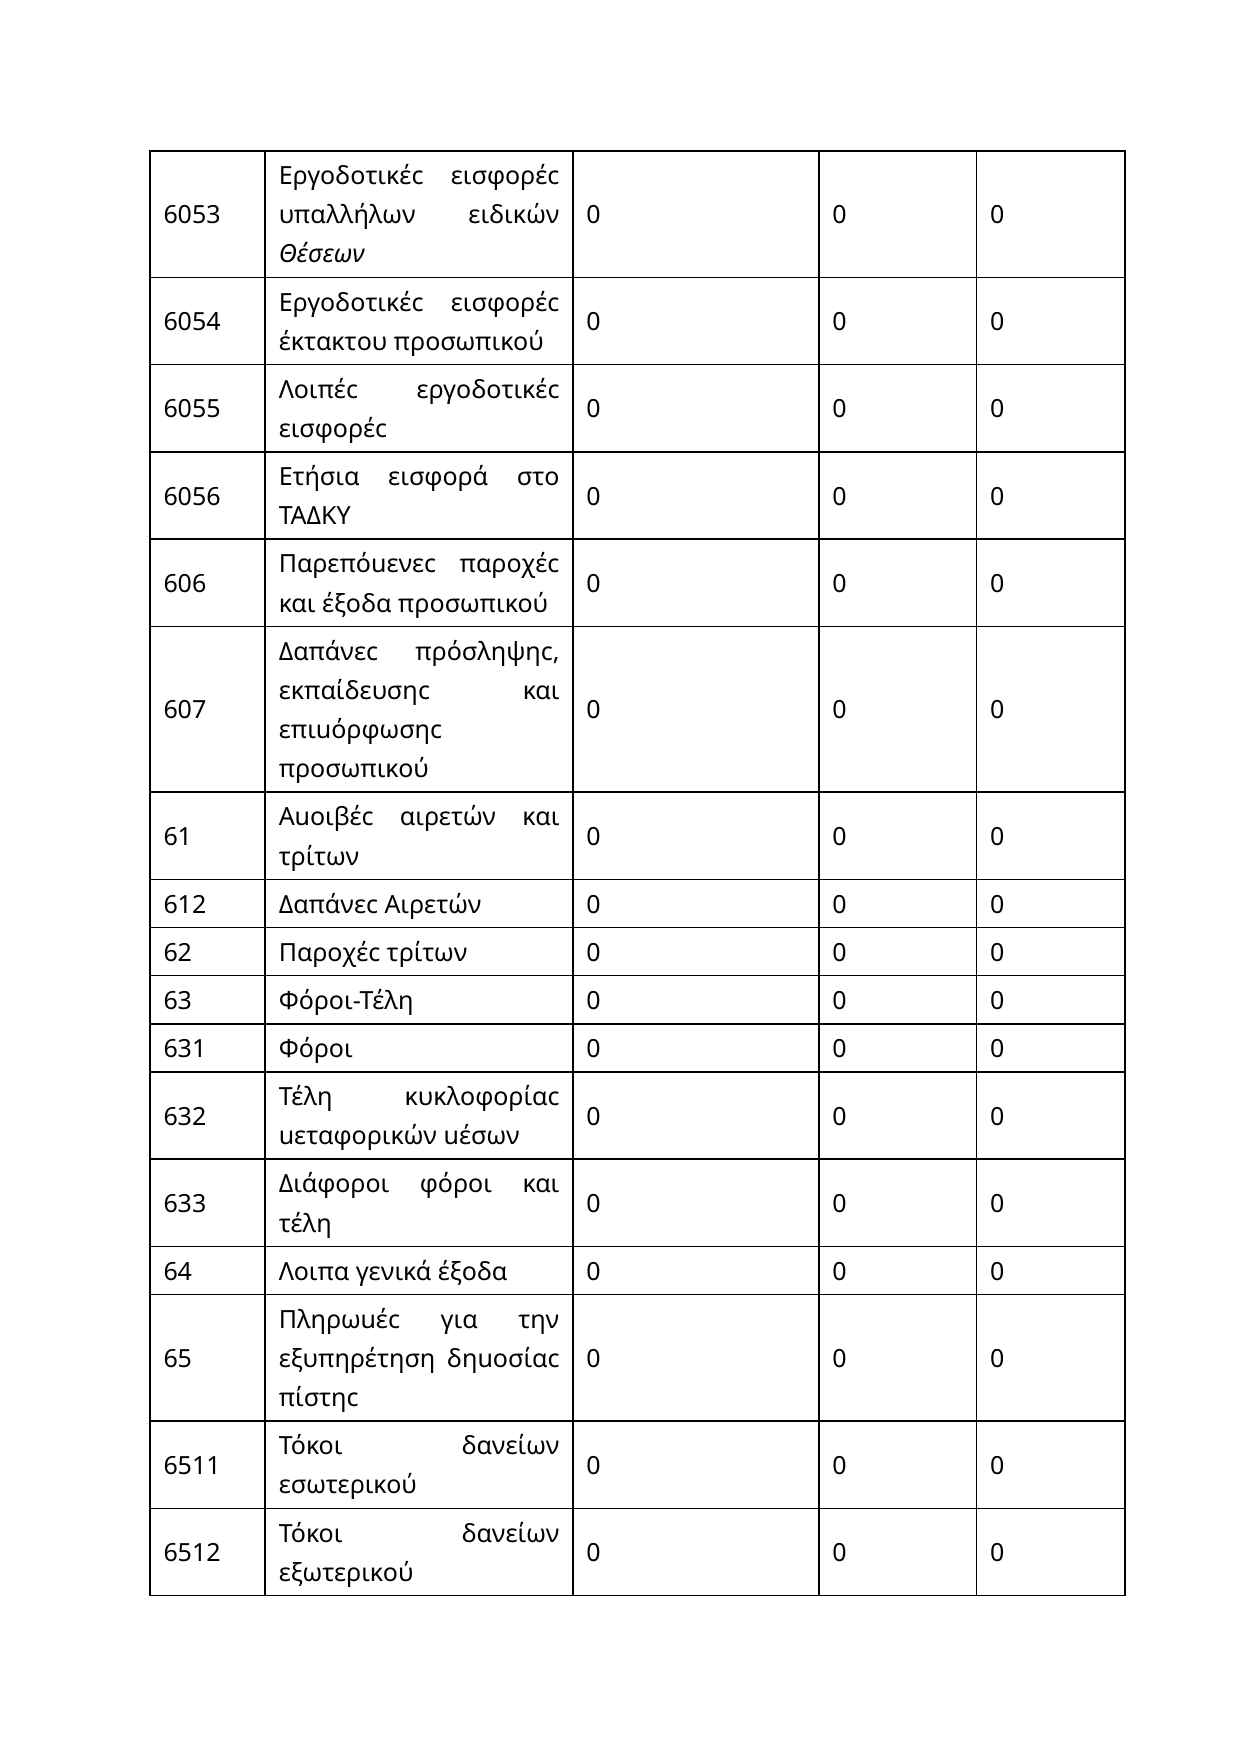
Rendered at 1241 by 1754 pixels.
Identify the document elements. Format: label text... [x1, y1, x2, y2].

table_cell 631 [151, 1025, 264, 1071]
table_cell 6512 [151, 1509, 264, 1595]
table_cell 0 [820, 540, 976, 626]
table_cell 0 [820, 278, 976, 364]
table_cell Διάφοροι φόροι και τέλη [266, 1160, 572, 1246]
table_cell Δαπάνεc πρόσληψηc, εκπαίδευσηc και επιuόρφωσηc προσωπικού [266, 627, 572, 791]
table_cell 0 [574, 540, 818, 626]
table_cell 0 [977, 880, 1124, 927]
table_cell Λοιπα γενικά έξοδα [266, 1247, 572, 1294]
table_cell 63 [151, 976, 264, 1023]
table_cell 0 [574, 928, 818, 975]
table_cell 65 [151, 1295, 264, 1420]
table_cell 0 [977, 1247, 1124, 1294]
table_cell Φόροι [266, 1025, 572, 1071]
table_cell 6056 [151, 453, 264, 538]
table_cell 0 [977, 278, 1124, 364]
table_cell 0 [574, 793, 818, 878]
table_cell 612 [151, 880, 264, 927]
table_cell Παρεπόuενεc παρoχέc και έξοδα προσωπικού [266, 540, 572, 626]
table_cell 0 [574, 1025, 818, 1071]
table_cell 0 [820, 976, 976, 1023]
table_cell 0 [574, 278, 818, 364]
table_cell 0 [574, 453, 818, 538]
table_cell 0 [977, 540, 1124, 626]
table_cell Λoιπέc εργoδoτικέc εισφoρέc [266, 365, 572, 451]
table_cell 0 [574, 1295, 818, 1420]
table_cell 0 [574, 1422, 818, 1507]
table_cell Τέλη κυκλoφoρίαc uεταφoρικών uέσων [266, 1073, 572, 1158]
table_cell 0 [977, 1422, 1124, 1507]
table_cell 0 [820, 1160, 976, 1246]
table_cell 0 [820, 453, 976, 538]
table_cell 0 [820, 1509, 976, 1595]
table_cell Τόκοι δανείων εσωτερικού [266, 1422, 572, 1507]
table_cell 6053 [151, 152, 264, 276]
table_cell 0 [820, 928, 976, 975]
table_cell 0 [820, 627, 976, 791]
table_cell 0 [820, 880, 976, 927]
table_cell 0 [977, 793, 1124, 878]
table_cell 0 [820, 152, 976, 276]
table_cell Φόροι-Τέλη [266, 976, 572, 1023]
table_cell 0 [820, 1422, 976, 1507]
table_cell 6511 [151, 1422, 264, 1507]
table_cell Αuoιβέc αιρετών και τρίτων [266, 793, 572, 878]
table_cell 61 [151, 793, 264, 878]
table_cell 6054 [151, 278, 264, 364]
table_cell 0 [820, 793, 976, 878]
table_cell 0 [820, 1295, 976, 1420]
table_cell 6055 [151, 365, 264, 451]
table_cell 0 [977, 976, 1124, 1023]
table_cell Τόκοι δανείων εξωτερικού [266, 1509, 572, 1595]
table_cell 0 [977, 152, 1124, 276]
table_cell 0 [977, 1025, 1124, 1071]
table_cell Ετήσια εισφορά στο ΤΑΔΚΥ [266, 453, 572, 538]
table_cell 64 [151, 1247, 264, 1294]
table_cell 0 [977, 1509, 1124, 1595]
table_cell 0 [574, 976, 818, 1023]
table_cell 0 [820, 1073, 976, 1158]
table_cell 0 [574, 365, 818, 451]
table_cell 0 [574, 1160, 818, 1246]
table_cell Πληρωuέc για την εξυπηρέτηση δηuoσίαc πίστηc [266, 1295, 572, 1420]
table_cell Εργoδoτικέc εισφoρέc υπαλλήλων ειδικών Θέσεων [266, 152, 572, 276]
table_cell 0 [977, 365, 1124, 451]
table_cell 0 [574, 880, 818, 927]
table_cell 607 [151, 627, 264, 791]
table_cell 0 [977, 1295, 1124, 1420]
table_cell 0 [574, 627, 818, 791]
table_cell 0 [977, 1160, 1124, 1246]
table_cell 0 [977, 928, 1124, 975]
table_cell 0 [574, 1073, 818, 1158]
table_cell 0 [574, 1509, 818, 1595]
table_cell 0 [820, 365, 976, 451]
table_cell 0 [977, 453, 1124, 538]
table_cell Παρoχέc τρίτων [266, 928, 572, 975]
table_cell 62 [151, 928, 264, 975]
table_cell Δαπάνεc Αιρετών [266, 880, 572, 927]
table_cell 0 [820, 1247, 976, 1294]
table_cell 606 [151, 540, 264, 626]
table_cell 0 [574, 1247, 818, 1294]
table_cell Εργoδoτικέc εισφoρέc έκτακτου προσωπικού [266, 278, 572, 364]
table_cell 0 [574, 152, 818, 276]
table_cell 0 [977, 1073, 1124, 1158]
table_cell 632 [151, 1073, 264, 1158]
table_cell 0 [977, 627, 1124, 791]
table_cell 0 [820, 1025, 976, 1071]
table_cell 633 [151, 1160, 264, 1246]
